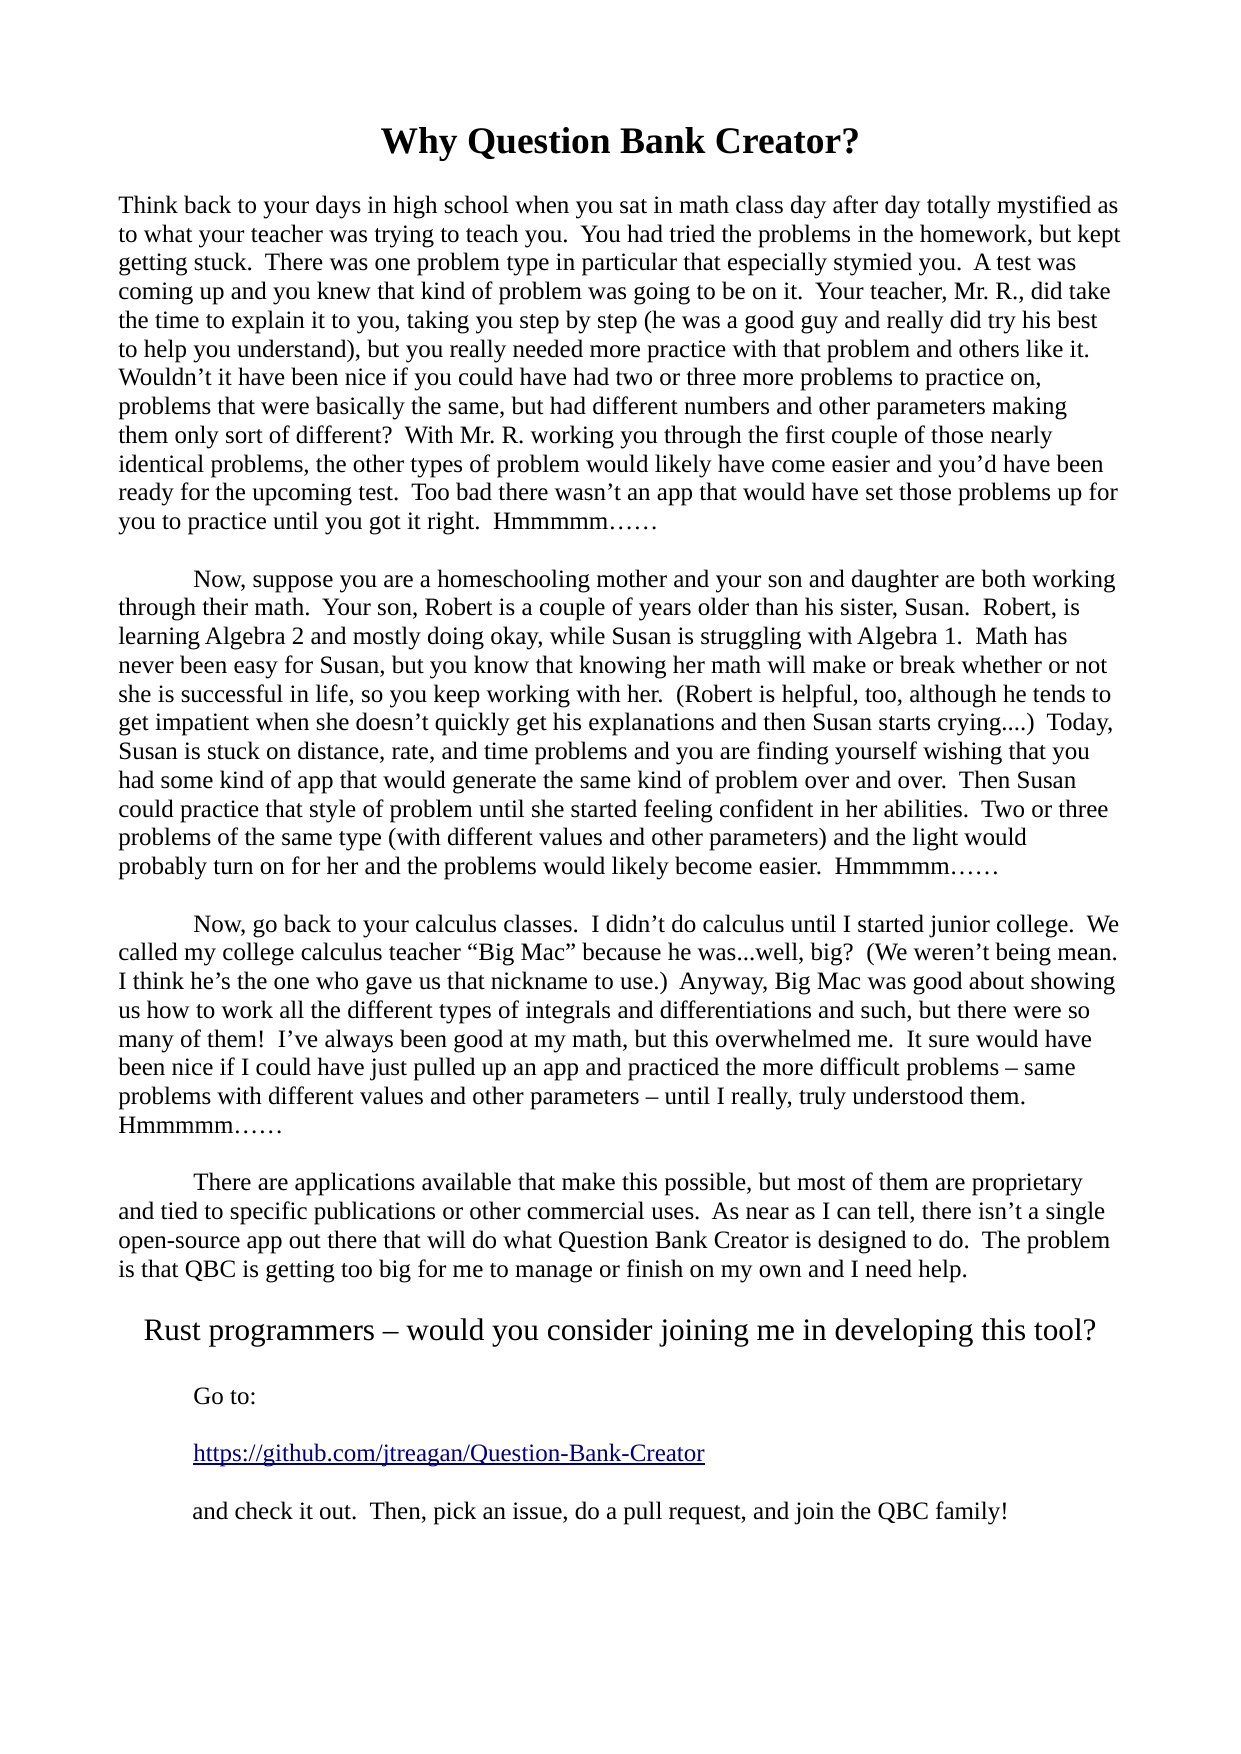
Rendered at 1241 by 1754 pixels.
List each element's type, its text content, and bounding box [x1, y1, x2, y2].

text Think back to your days in high school when you sat in math class day after day totally mystified as to what your teacher was trying to teach you. You had tried the problems in the homework, but kept getting stuck. There was one problem type in particular that especially stymied you. A test was coming up and you knew that kind of problem was going to be on it. Your teacher, Mr. R., did take the time to explain it to you, taking you step by step (he was a good guy and really did try his best to help you understand), but you really needed more practice with that problem and others like it. Wouldn’t it have been nice if you could have had two or three more problems to practice on, problems that were basically the same, but had different numbers and other parameters making them only sort of different? With Mr. R. working you through the first couple of those nearly identical problems, the other types of problem would likely have come easier and you’d have been ready for the upcoming test. Too bad there wasn’t an app that would have set those problems up for you to practice until you got it right. Hmmmmm…… [118, 190, 1122, 535]
text Why Question Bank Creator? [118, 118, 1122, 161]
text There are applications available that make this possible, but most of them are proprietary and tied to specific publications or other commercial uses. As near as I can tell, there isn’t a single open-source app out there that will do what Question Bank Creator is designed to do. The problem is that QBC is getting too big for me to manage or finish on my own and I need help. [118, 1167, 1122, 1282]
text Rust programmers – would you consider joining me in developing this tool? [118, 1311, 1122, 1347]
text and check it out. Then, pick an issue, do a pull request, and join the QBC family! [118, 1496, 1122, 1524]
text Now, go back to your calculus classes. I didn’t do calculus until I started junior college. We called my college calculus teacher “Big Mac” because he was...well, big? (We weren’t being mean. I think he’s the one who gave us that nickname to use.) Anyway, Big Mac was good about showing us how to work all the different types of integrals and differentiations and such, but there were so many of them! I’ve always been good at my math, but this overwhelmed me. It sure would have been nice if I could have just pulled up an app and practiced the more difficult problems – same problems with different values and other parameters – until I really, truly understood them. Hmmmmm…… [118, 909, 1122, 1139]
text Now, suppose you are a homeschooling mother and your son and daughter are both working through their math. Your son, Robert is a couple of years older than his sister, Susan. Robert, is learning Algebra 2 and mostly doing okay, while Susan is struggling with Algebra 1. Math has never been easy for Susan, but you know that knowing her math will make or break whether or not she is successful in life, so you keep working with her. (Robert is helpful, too, although he tends to get impatient when she doesn’t quickly get his explanations and then Susan starts crying....) Today, Susan is stuck on distance, rate, and time problems and you are finding yourself wishing that you had some kind of app that would generate the same kind of problem over and over. Then Susan could practice that style of problem until she started feeling confident in her abilities. Two or three problems of the same type (with different values and other parameters) and the light would probably turn on for her and the problems would likely become easier. Hmmmmm…… [118, 564, 1122, 880]
text https://github.com/jtreagan/Question-Bank-Creator [118, 1438, 1122, 1467]
text Go to: [118, 1381, 1122, 1409]
